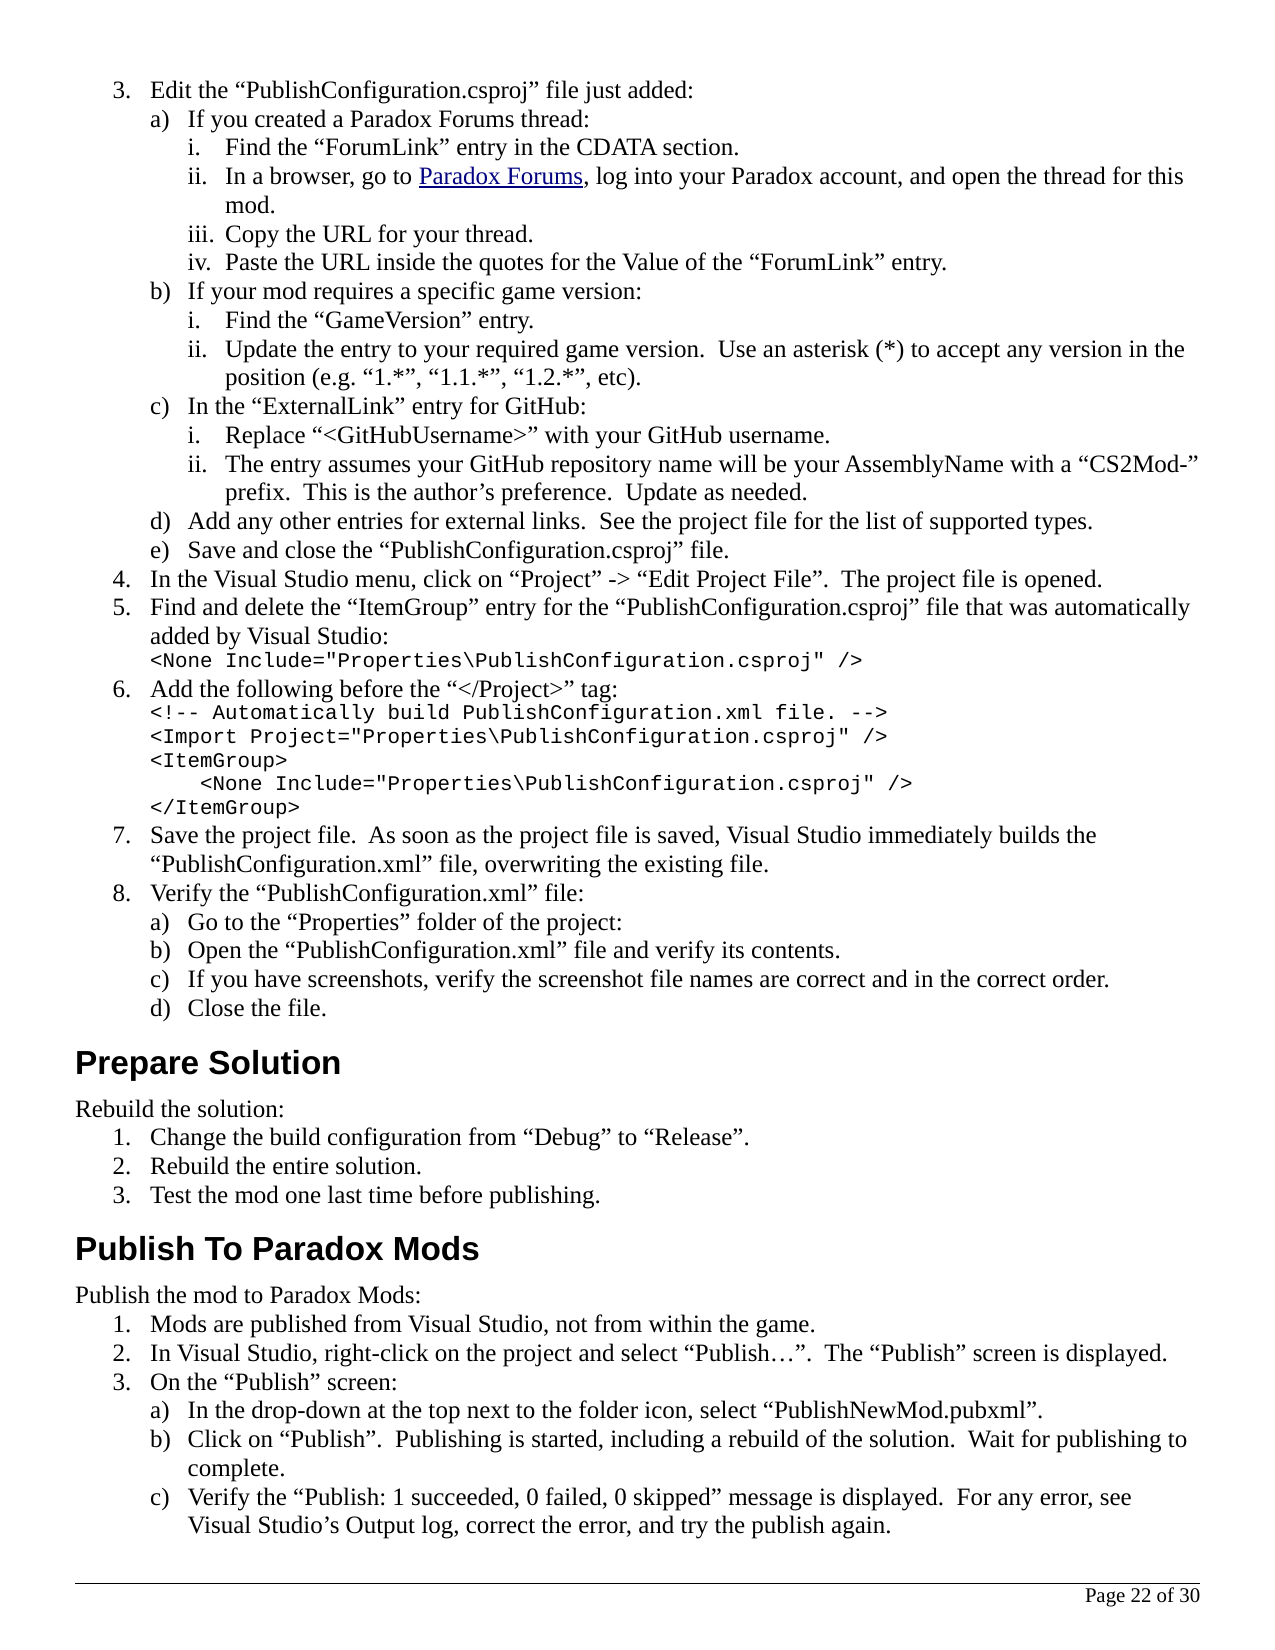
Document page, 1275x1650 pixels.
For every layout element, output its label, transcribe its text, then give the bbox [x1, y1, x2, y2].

list Verify the “Publish: 1 succeeded, 0 failed, 0 skipped” message is displayed. For any error, see Visual Studio’s Output log, correct the error, and try the publish again. [150, 1482, 1200, 1539]
list Find the “GameVersion” entry. [187, 305, 1200, 334]
text Publish the mod to Paradox Mods: [75, 1280, 1200, 1309]
subtitle Publish To Paradox Mods [75, 1229, 1200, 1268]
list Copy the URL for your thread. [187, 219, 1200, 247]
list If your mod requires a specific game version: [150, 276, 1200, 305]
list Click on “Publish”. Publishing is started, including a rebuild of the solution. Wait for publishing to complete. [150, 1424, 1200, 1482]
list In Visual Studio, right-click on the project and select “Publish…”. The “Publish” screen is displayed. [112, 1338, 1200, 1367]
list Open the “PublishConfiguration.xml” file and verify its contents. [150, 936, 1200, 964]
list Edit the “PublishConfiguration.csproj” file just added: [112, 75, 1200, 104]
subtitle Prepare Solution [75, 1043, 1200, 1081]
list Mods are published from Visual Studio, not from within the game. [112, 1309, 1200, 1338]
list In the Visual Studio menu, click on “Project” -> “Edit Project File”. The project file is opened. [112, 564, 1200, 592]
list Add any other entries for external links. See the project file for the list of supported types. [150, 506, 1200, 535]
list Test the mod one last time before publishing. [112, 1180, 1200, 1209]
list Go to the “Properties” folder of the project: [150, 907, 1200, 936]
list In a browser, go to Paradox Forums, log into your Paradox account, and open the thread for this mod. [187, 161, 1200, 219]
text Rebuild the solution: [75, 1094, 1200, 1122]
list Rebuild the entire solution. [112, 1151, 1200, 1180]
list Find and delete the “ItemGroup” entry for the “PublishConfiguration.csproj” file that was automatically added by Visual Studio: <None Include="Properties\PublishConfiguration.csproj" /> [112, 592, 1200, 674]
list Close the file. [150, 993, 1200, 1022]
list Update the entry to your required game version. Use an asterisk (*) to accept any version in the position (e.g. “1.*”, “1.1.*”, “1.2.*”, etc). [187, 334, 1200, 391]
list Find the “ForumLink” entry in the CDATA section. [187, 132, 1200, 161]
list In the “ExternalLink” entry for GitHub: [150, 391, 1200, 420]
list Change the build configuration from “Debug” to “Release”. [112, 1122, 1200, 1151]
list In the drop-down at the top next to the folder icon, select “PublishNewMod.pubxml”. [150, 1395, 1200, 1424]
list On the “Publish” screen: [112, 1367, 1200, 1395]
list If you created a Paradox Forums thread: [150, 104, 1200, 132]
list Add the following before the “</Project>” tag: <!-- Automatically build PublishConfiguration.xml file. --> <Import Project="Properties\PublishConfiguration.csproj" /> <ItemGroup> <None Include="Properties\PublishConfiguration.csproj" /> </ItemGroup> [112, 674, 1200, 821]
list If you have screenshots, verify the screenshot file names are correct and in the correct order. [150, 964, 1200, 993]
list Verify the “PublishConfiguration.xml” file: [112, 878, 1200, 907]
list Save and close the “PublishConfiguration.csproj” file. [150, 535, 1200, 564]
list Replace “<GitHubUsername>” with your GitHub username. [187, 420, 1200, 449]
list Paste the URL inside the quotes for the Value of the “ForumLink” entry. [187, 247, 1200, 276]
list Save the project file. As soon as the project file is saved, Visual Studio immediately builds the “PublishConfiguration.xml” file, overwriting the existing file. [112, 821, 1200, 878]
list The entry assumes your GitHub repository name will be your AssemblyName with a “CS2Mod-” prefix. This is the author’s preference. Update as needed. [187, 449, 1200, 506]
